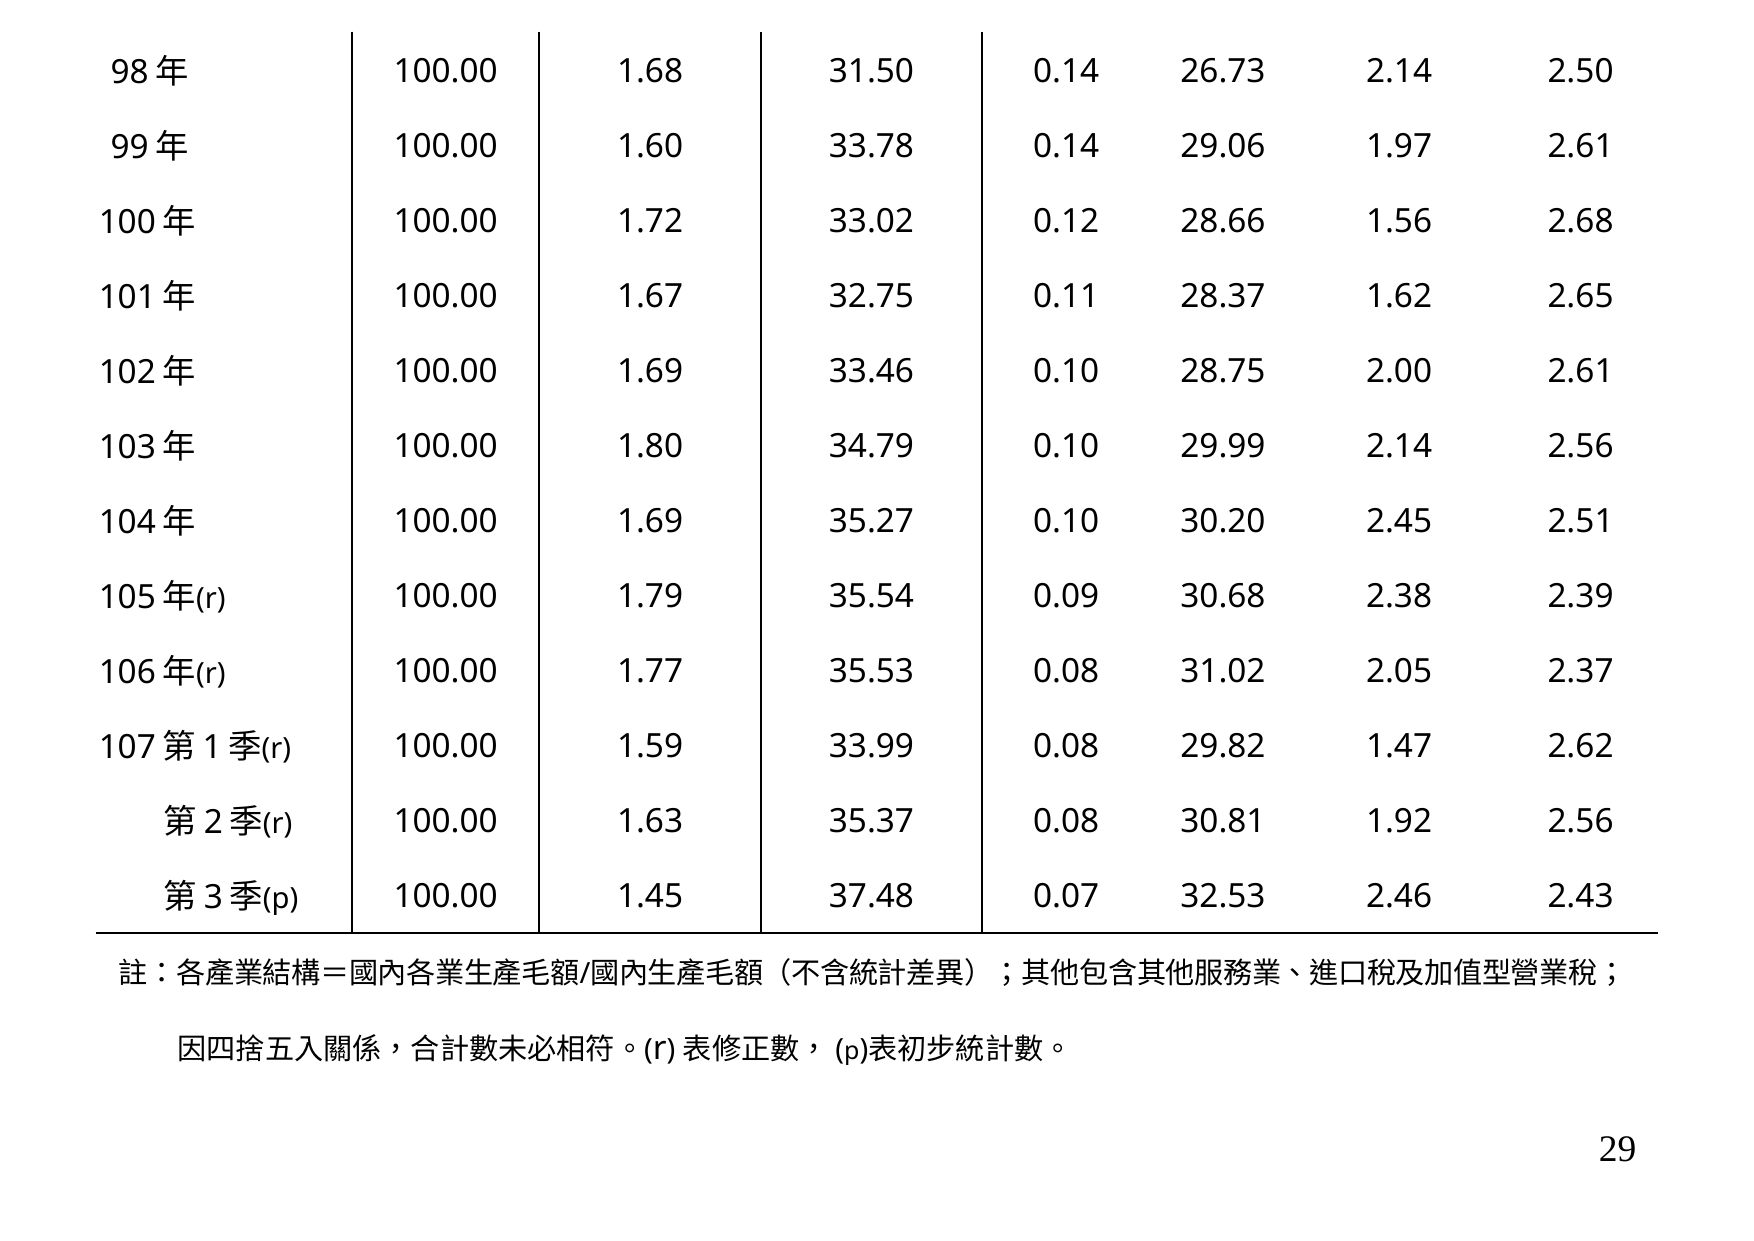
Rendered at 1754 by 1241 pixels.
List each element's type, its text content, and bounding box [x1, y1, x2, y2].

table_cell 2.05 [1295, 632, 1502, 707]
table_cell 1.97 [1295, 107, 1502, 182]
table_cell 100.00 [353, 182, 538, 257]
table_cell 99年 [96, 107, 351, 182]
table_cell 0.10 [983, 482, 1150, 557]
table_cell 35.37 [762, 782, 981, 857]
table_cell 107第1季(r) [96, 707, 351, 782]
table_cell 100.00 [353, 557, 538, 632]
table_cell 33.02 [762, 182, 981, 257]
table_cell 1.62 [1295, 257, 1502, 332]
table_cell 0.10 [983, 407, 1150, 482]
table_cell 105年(r) [96, 557, 351, 632]
table_cell 第2季(r) [96, 782, 351, 857]
table_cell 26.73 [1150, 32, 1295, 107]
table_cell 30.68 [1150, 557, 1295, 632]
table_cell 2.39 [1503, 557, 1658, 632]
table_cell 32.53 [1150, 857, 1295, 932]
table_cell 100.00 [353, 632, 538, 707]
table_cell 2.43 [1503, 857, 1658, 932]
table_cell 1.92 [1295, 782, 1502, 857]
table_cell 28.66 [1150, 182, 1295, 257]
table_cell 28.75 [1150, 332, 1295, 407]
table_cell 2.38 [1295, 557, 1502, 632]
table_cell 1.68 [540, 32, 760, 107]
table_cell 30.81 [1150, 782, 1295, 857]
table_cell 33.46 [762, 332, 981, 407]
table_cell 100.00 [353, 407, 538, 482]
table_cell 2.51 [1503, 482, 1658, 557]
table_cell 33.99 [762, 707, 981, 782]
table_cell 106年(r) [96, 632, 351, 707]
table_cell 2.65 [1503, 257, 1658, 332]
table_cell 29.99 [1150, 407, 1295, 482]
table_cell 1.69 [540, 482, 760, 557]
table_cell 1.63 [540, 782, 760, 857]
table_cell 2.14 [1295, 32, 1502, 107]
table_cell 29.82 [1150, 707, 1295, 782]
table_cell 0.10 [983, 332, 1150, 407]
table_cell 100.00 [353, 332, 538, 407]
table_cell 104年 [96, 482, 351, 557]
table_cell 100年 [96, 182, 351, 257]
table_cell 1.72 [540, 182, 760, 257]
table_cell 98年 [96, 32, 351, 107]
table_cell 1.47 [1295, 707, 1502, 782]
table_cell 100.00 [353, 707, 538, 782]
table_cell 1.59 [540, 707, 760, 782]
table_cell 1.56 [1295, 182, 1502, 257]
table_cell 2.14 [1295, 407, 1502, 482]
table_cell 100.00 [353, 107, 538, 182]
table_cell 0.07 [983, 857, 1150, 932]
table_cell 2.56 [1503, 407, 1658, 482]
table_cell 102年 [96, 332, 351, 407]
table_cell 1.69 [540, 332, 760, 407]
table_cell 2.45 [1295, 482, 1502, 557]
table_cell 28.37 [1150, 257, 1295, 332]
table_cell 33.78 [762, 107, 981, 182]
table_cell 2.61 [1503, 107, 1658, 182]
table_cell 30.20 [1150, 482, 1295, 557]
table_cell 0.08 [983, 707, 1150, 782]
table_cell 37.48 [762, 857, 981, 932]
table_cell 35.27 [762, 482, 981, 557]
table_cell 0.14 [983, 107, 1150, 182]
table_cell 2.37 [1503, 632, 1658, 707]
table_cell 35.53 [762, 632, 981, 707]
table_cell 100.00 [353, 482, 538, 557]
table_cell 0.11 [983, 257, 1150, 332]
table_cell 101年 [96, 257, 351, 332]
table_cell 2.56 [1503, 782, 1658, 857]
table_cell 32.75 [762, 257, 981, 332]
table_cell 2.68 [1503, 182, 1658, 257]
table_cell 1.77 [540, 632, 760, 707]
table_cell 0.14 [983, 32, 1150, 107]
table_cell 2.61 [1503, 332, 1658, 407]
table_cell 1.67 [540, 257, 760, 332]
table_cell 0.08 [983, 782, 1150, 857]
table_cell 1.79 [540, 557, 760, 632]
table_cell 31.02 [1150, 632, 1295, 707]
table_cell 35.54 [762, 557, 981, 632]
table_cell 2.00 [1295, 332, 1502, 407]
table_cell 1.60 [540, 107, 760, 182]
table_cell 29.06 [1150, 107, 1295, 182]
table_cell 100.00 [353, 782, 538, 857]
table_cell 0.08 [983, 632, 1150, 707]
text 註：各產業結構＝國內各業生產毛額/國內生產毛額（不含統計差異）；其他包含其他服務業、進口稅及加值型營業稅；因四捨五入關係，合計數未必相符。(r) 表修正數， (p)表初步統計數。 [118, 934, 1636, 1084]
table_cell 1.80 [540, 407, 760, 482]
table_cell 100.00 [353, 257, 538, 332]
table_cell 第3季(p) [96, 857, 351, 932]
table_cell 100.00 [353, 857, 538, 932]
table_cell 2.46 [1295, 857, 1502, 932]
table_cell 1.45 [540, 857, 760, 932]
table_cell 0.12 [983, 182, 1150, 257]
table_cell 100.00 [353, 32, 538, 107]
table_cell 0.09 [983, 557, 1150, 632]
table_cell 2.62 [1503, 707, 1658, 782]
table_cell 2.50 [1503, 32, 1658, 107]
table_cell 103年 [96, 407, 351, 482]
table_cell 31.50 [762, 32, 981, 107]
table_cell 34.79 [762, 407, 981, 482]
